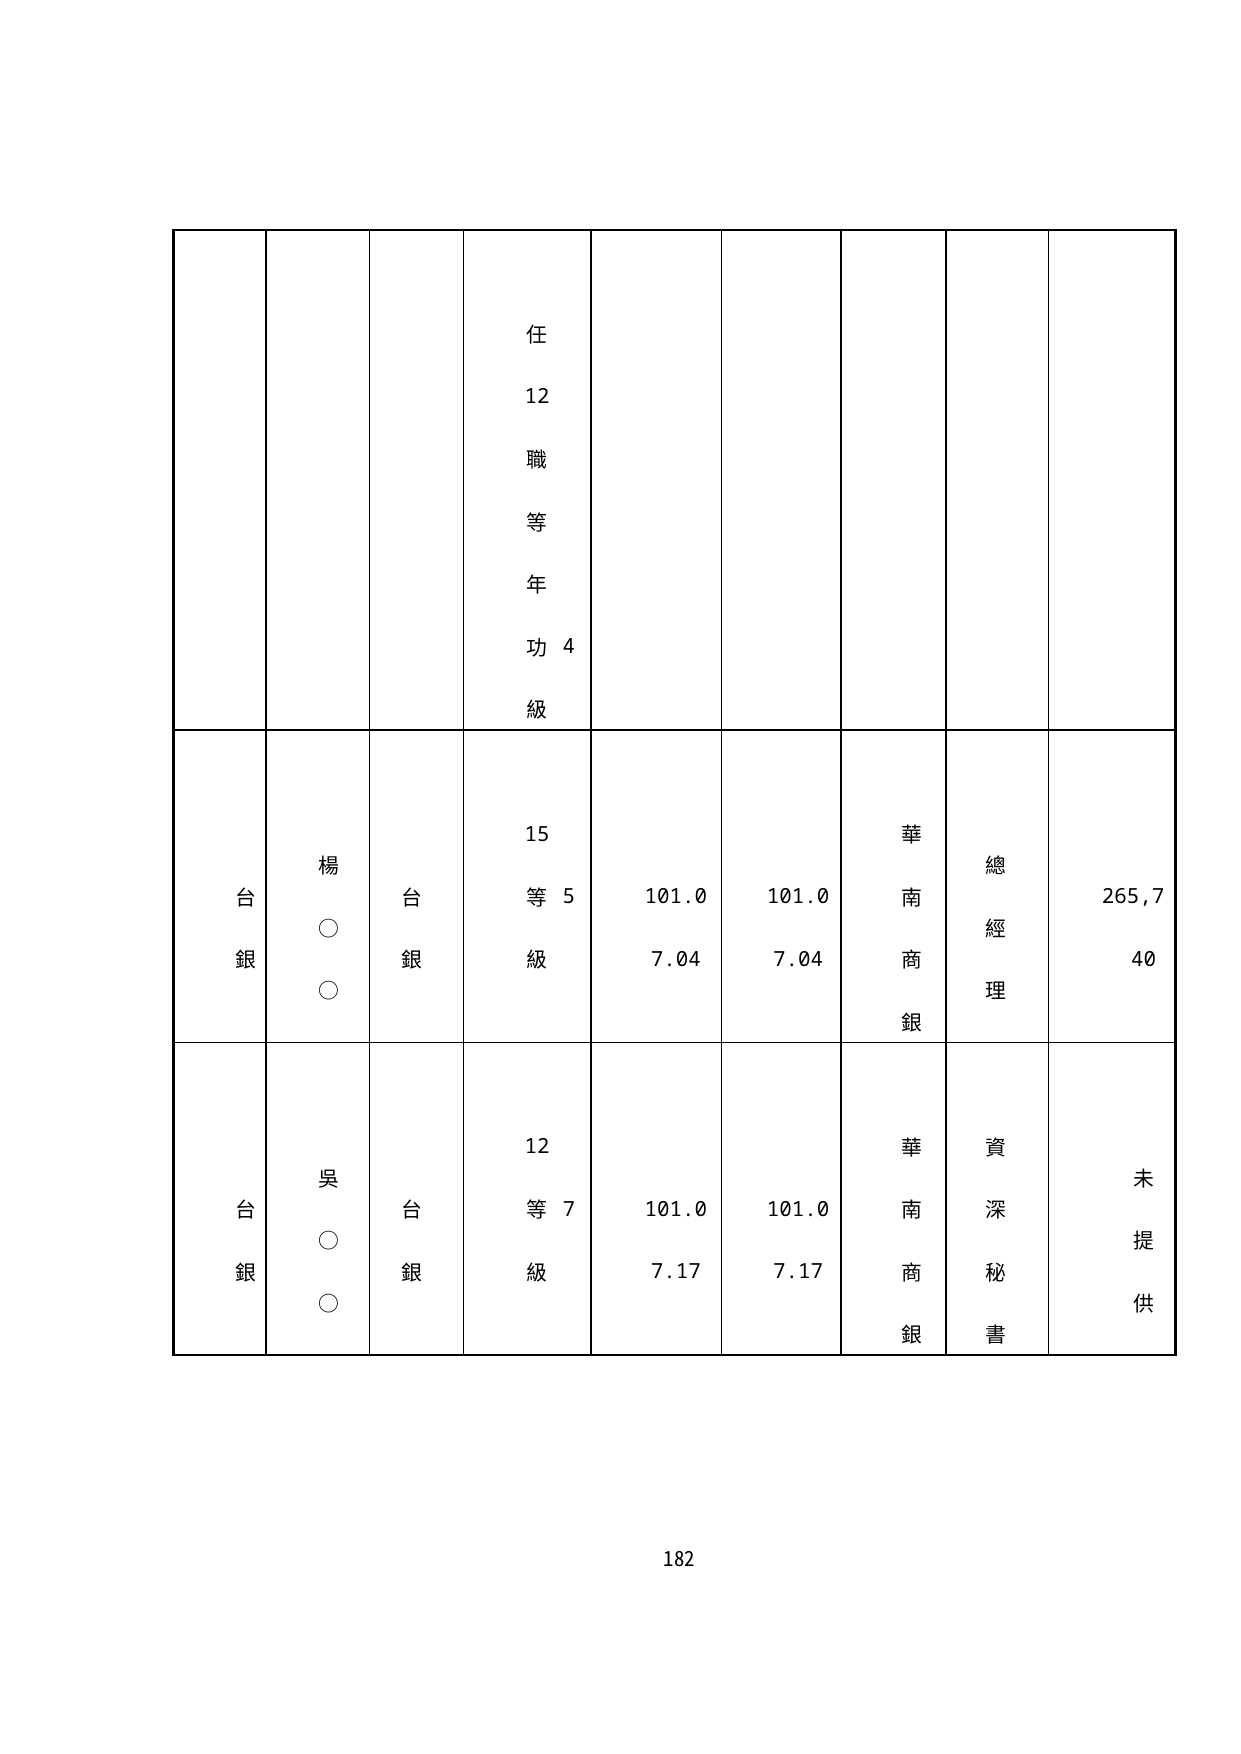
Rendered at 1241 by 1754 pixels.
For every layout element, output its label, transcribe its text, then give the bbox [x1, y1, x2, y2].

table_cell [175, 231, 265, 729]
table_cell 101.07.17 [592, 1043, 721, 1354]
table_cell 吳○○ [267, 1043, 369, 1354]
table_cell 總經理 [947, 731, 1048, 1042]
table_cell 12等7級 [464, 1043, 590, 1354]
table_cell 101.07.04 [592, 731, 721, 1042]
table_cell 台銀 [175, 731, 265, 1042]
table_cell [842, 231, 945, 729]
table_cell 楊○○ [267, 731, 369, 1042]
table_cell 任12職等年功4級 [464, 231, 590, 729]
table_cell 台銀 [370, 1043, 463, 1354]
table_cell 華南商銀 [842, 731, 945, 1042]
table_cell 華南商銀 [842, 1043, 945, 1354]
table_cell 台銀 [370, 731, 463, 1042]
table_cell [1049, 231, 1174, 729]
table_cell [370, 231, 463, 729]
table_cell 資深秘書 [947, 1043, 1048, 1354]
table_cell [947, 231, 1048, 729]
table_cell 101.07.04 [722, 731, 840, 1042]
table_cell 未提供 [1049, 1043, 1174, 1354]
table_cell [592, 231, 721, 729]
table_cell 台銀 [175, 1043, 265, 1354]
table_cell [267, 231, 369, 729]
table_cell 265,740 [1049, 731, 1174, 1042]
table_cell [722, 231, 840, 729]
table_cell 101.07.17 [722, 1043, 840, 1354]
table_cell 15等5級 [464, 731, 590, 1042]
